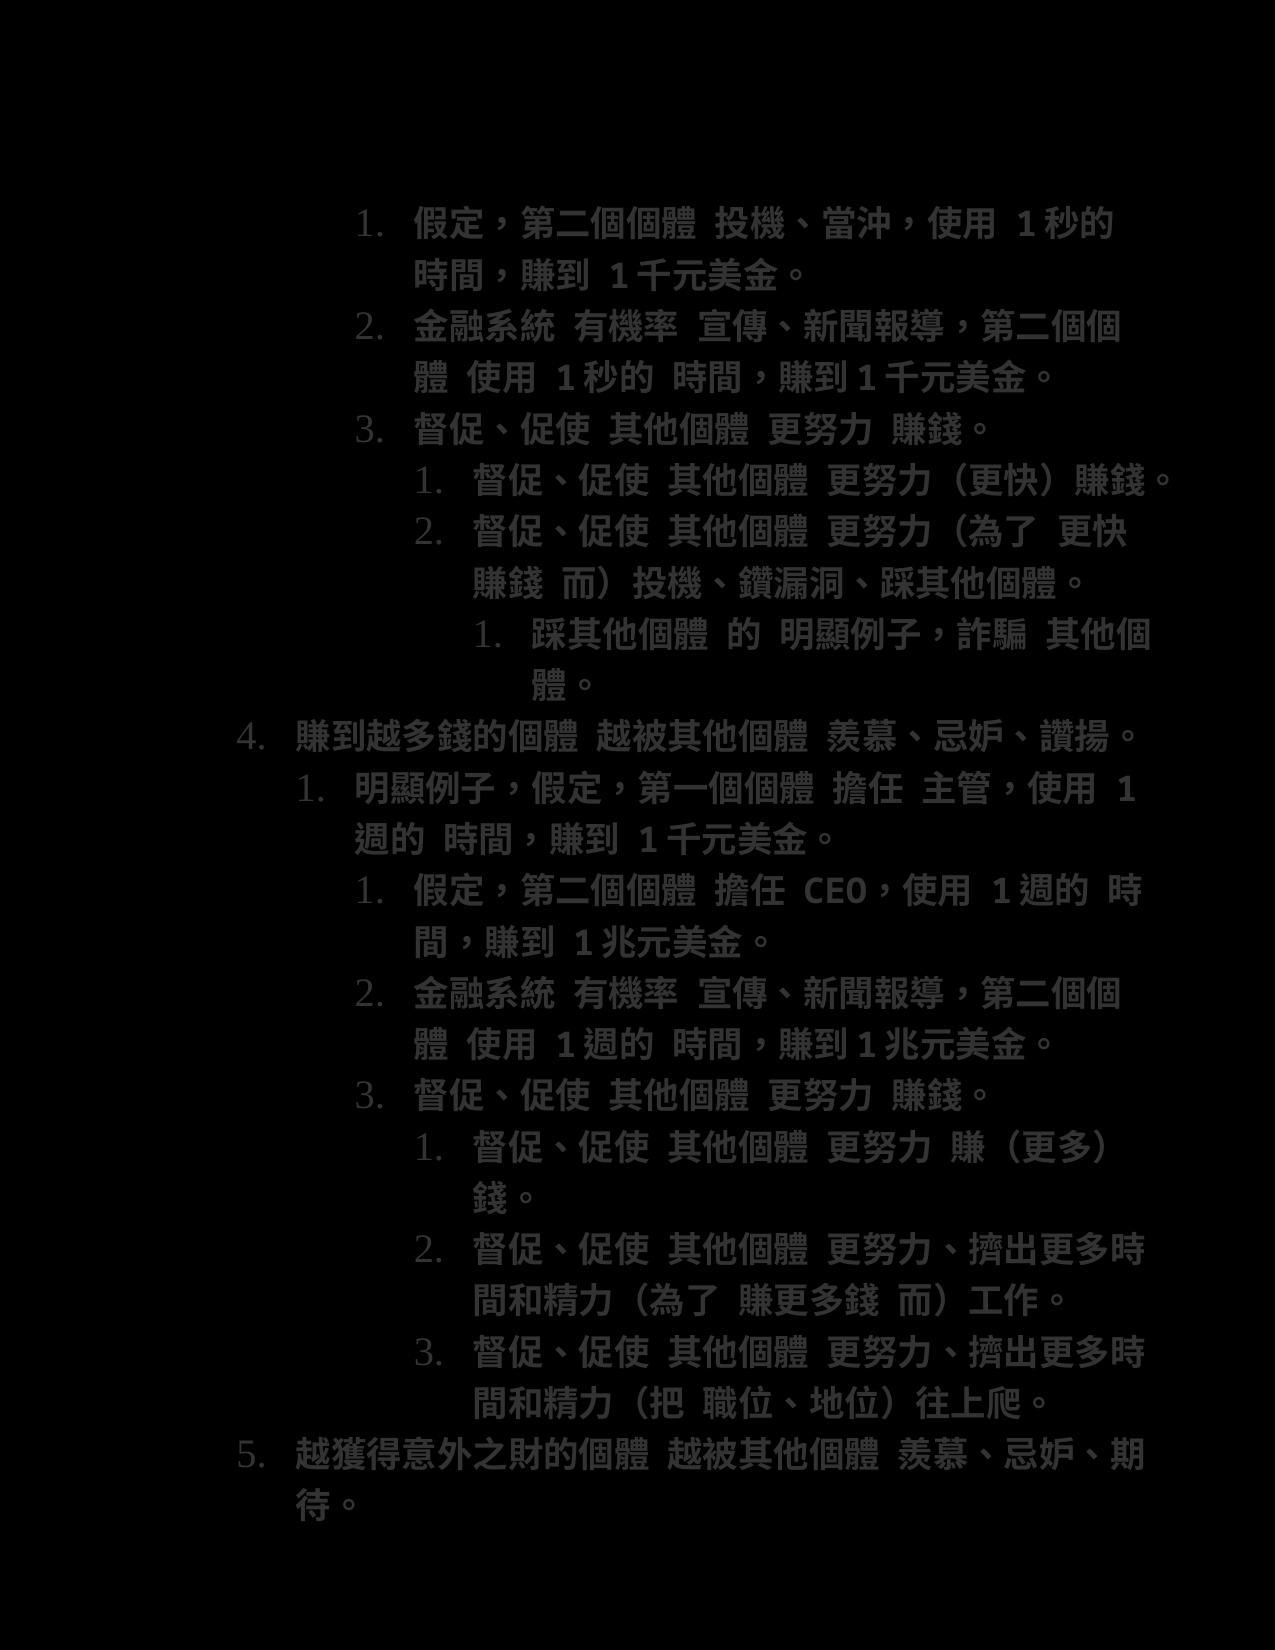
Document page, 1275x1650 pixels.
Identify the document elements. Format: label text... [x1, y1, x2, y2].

list 督促、促使 其他個體 更努力、擠出更多時間和精力（把 職位、地位）往上爬。 [413, 1324, 1157, 1427]
list 督促、促使 其他個體 更努力 賺錢。 [354, 1068, 1157, 1119]
list 賺到越多錢的個體 越被其他個體 羨慕、忌妒、讚揚。 [236, 709, 1157, 760]
list 假定，第二個個體 擔任 CEO，使用 1週的 時間，賺到 1兆元美金。 [354, 863, 1157, 965]
list 督促、促使 其他個體 更努力 賺（更多）錢。 [413, 1119, 1157, 1222]
list 假定，第二個個體 投機、當沖，使用 1秒的 時間，賺到 1千元美金。 [354, 196, 1157, 298]
list 越獲得意外之財的個體 越被其他個體 羨慕、忌妒、期待。 [236, 1427, 1157, 1529]
list 督促、促使 其他個體 更努力（為了 更快賺錢 而）投機、鑽漏洞、踩其他個體。 [413, 504, 1157, 606]
list 督促、促使 其他個體 更努力（更快）賺錢。 [413, 452, 1157, 504]
list 踩其他個體 的 明顯例子，詐騙 其他個體。 [472, 606, 1157, 709]
list 金融系統 有機率 宣傳、新聞報導，第二個個體 使用 1秒的 時間，賺到1千元美金。 [354, 298, 1157, 401]
list 督促、促使 其他個體 更努力、擠出更多時間和精力（為了 賺更多錢 而）工作。 [413, 1222, 1157, 1324]
list 金融系統 有機率 宣傳、新聞報導，第二個個體 使用 1週的 時間，賺到1兆元美金。 [354, 965, 1157, 1068]
list 督促、促使 其他個體 更努力 賺錢。 [354, 401, 1157, 452]
list 明顯例子，假定，第一個個體 擔任 主管，使用 1週的 時間，賺到 1千元美金。 [295, 760, 1157, 863]
